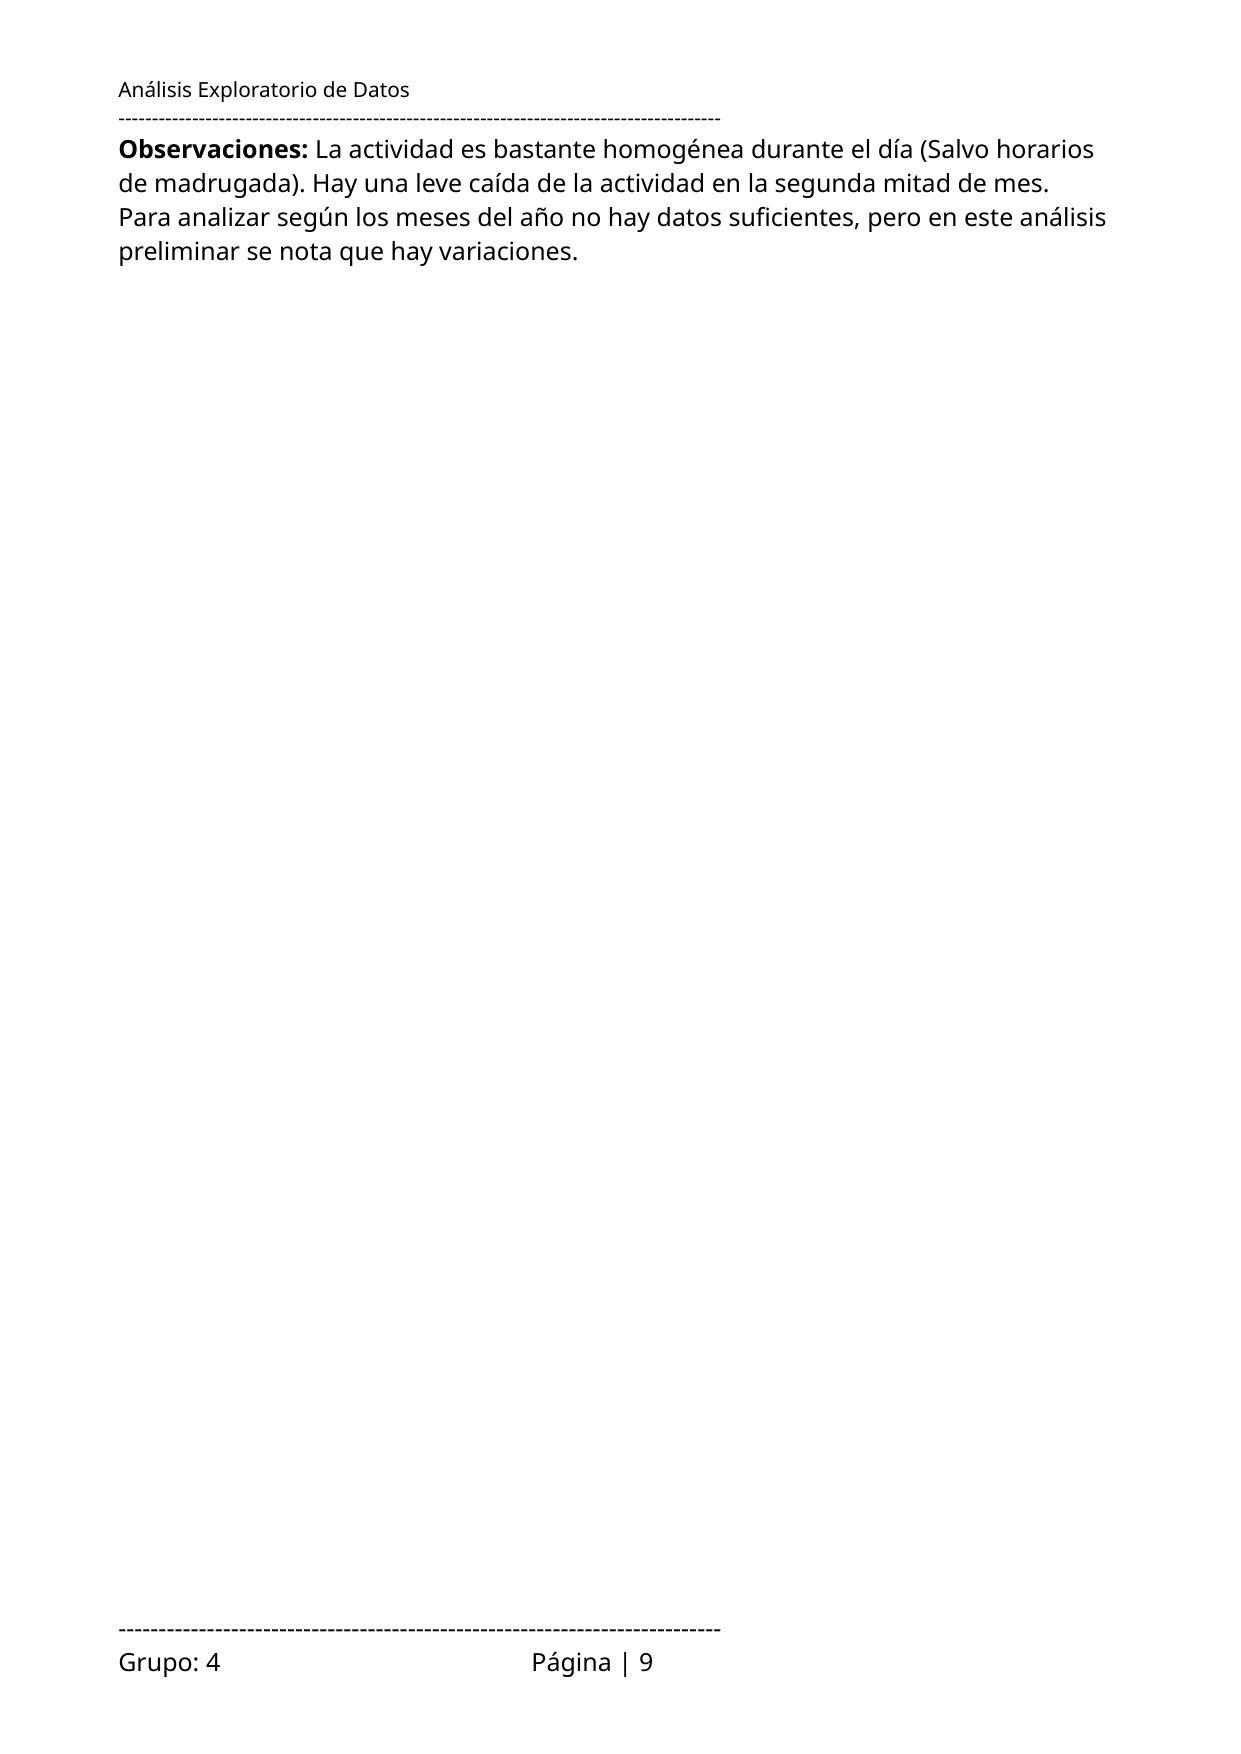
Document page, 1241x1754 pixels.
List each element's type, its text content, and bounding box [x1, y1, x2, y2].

text Para analizar según los meses del año no hay datos suficientes, pero en este análisis preliminar se nota que hay variaciones. [118, 200, 1122, 268]
text Observaciones: La actividad es bastante homogénea durante el día (Salvo horarios de madrugada). Hay una leve caída de la actividad en la segunda mitad de mes. [118, 132, 1122, 200]
